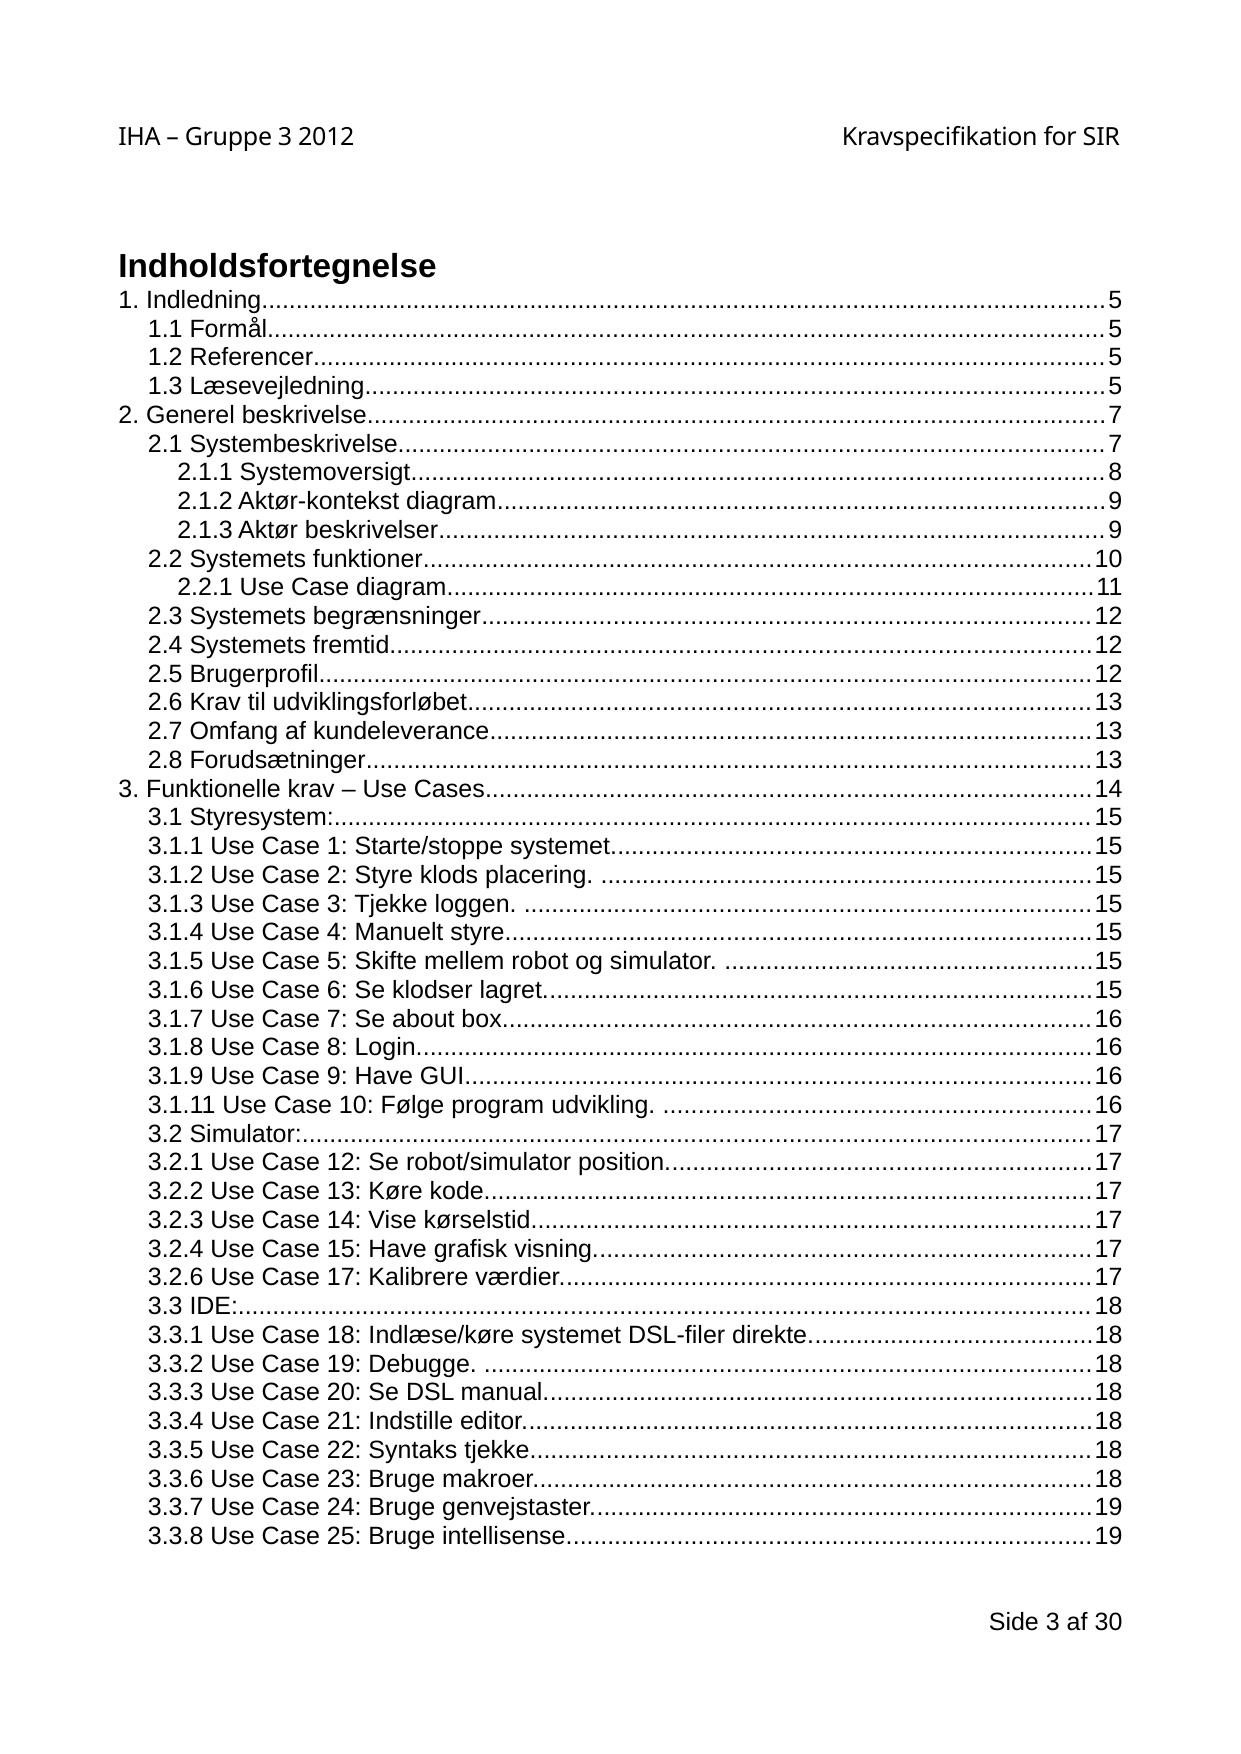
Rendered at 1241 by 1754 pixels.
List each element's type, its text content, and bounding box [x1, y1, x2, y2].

text 3.1.2 Use Case 2: Styre klods placering. 15 [148, 860, 1122, 888]
text 1.3 Læsevejledning 5 [148, 371, 1122, 400]
text 3.3 IDE: 18 [148, 1291, 1122, 1320]
text 3.1.11 Use Case 10: Følge program udvikling. 16 [148, 1090, 1122, 1118]
text 3.1 Styresystem: 15 [148, 802, 1122, 831]
subtitle Indholdsfortegnelse [118, 246, 1122, 285]
text 2.6 Krav til udviklingsforløbet 13 [148, 687, 1122, 716]
text 1. Indledning 5 [118, 285, 1122, 313]
text 1.2 Referencer 5 [148, 342, 1122, 371]
text 3.1.7 Use Case 7: Se about box. 16 [148, 1003, 1122, 1032]
text 2. Generel beskrivelse 7 [118, 400, 1122, 428]
text 2.2 Systemets funktioner 10 [148, 543, 1122, 572]
text 3.3.3 Use Case 20: Se DSL manual. 18 [148, 1377, 1122, 1406]
text 2.4 Systemets fremtid 12 [148, 630, 1122, 658]
text 3.3.6 Use Case 23: Bruge makroer. 18 [148, 1463, 1122, 1492]
text 2.1.3 Aktør beskrivelser 9 [177, 515, 1122, 543]
text 3.2.2 Use Case 13: Køre kode. 17 [148, 1176, 1122, 1205]
text 2.2.1 Use Case diagram 11 [177, 572, 1122, 601]
text 2.3 Systemets begrænsninger 12 [148, 601, 1122, 630]
text 3.1.1 Use Case 1: Starte/stoppe systemet. 15 [148, 831, 1122, 860]
text 3.2 Simulator: 17 [148, 1118, 1122, 1147]
text 3.3.5 Use Case 22: Syntaks tjekke. 18 [148, 1435, 1122, 1463]
text 2.7 Omfang af kundeleverance 13 [148, 716, 1122, 745]
text 2.1.2 Aktør-kontekst diagram 9 [177, 486, 1122, 515]
text 2.8 Forudsætninger 13 [148, 745, 1122, 773]
text 3.2.6 Use Case 17: Kalibrere værdier. 17 [148, 1262, 1122, 1291]
text 3.1.5 Use Case 5: Skifte mellem robot og simulator. 15 [148, 946, 1122, 975]
text 3.3.4 Use Case 21: Indstille editor. 18 [148, 1406, 1122, 1435]
text 3.3.8 Use Case 25: Bruge intellisense. 19 [148, 1521, 1122, 1550]
text 3. Funktionelle krav – Use Cases 14 [118, 773, 1122, 802]
text 3.2.3 Use Case 14: Vise kørselstid. 17 [148, 1205, 1122, 1233]
text 3.1.6 Use Case 6: Se klodser lagret. 15 [148, 975, 1122, 1003]
text 3.1.4 Use Case 4: Manuelt styre. 15 [148, 917, 1122, 946]
text 2.1.1 Systemoversigt 8 [177, 457, 1122, 486]
text 3.1.8 Use Case 8: Login. 16 [148, 1032, 1122, 1061]
text 2.5 Brugerprofil 12 [148, 658, 1122, 687]
text 3.3.7 Use Case 24: Bruge genvejstaster. 19 [148, 1492, 1122, 1521]
text 3.2.4 Use Case 15: Have grafisk visning. 17 [148, 1233, 1122, 1262]
text 3.2.1 Use Case 12: Se robot/simulator position. 17 [148, 1147, 1122, 1176]
text 3.3.1 Use Case 18: Indlæse/køre systemet DSL-filer direkte. 18 [148, 1320, 1122, 1348]
text 2.1 Systembeskrivelse 7 [148, 428, 1122, 457]
text 3.1.3 Use Case 3: Tjekke loggen. 15 [148, 888, 1122, 917]
text 1.1 Formål 5 [148, 313, 1122, 342]
text 3.3.2 Use Case 19: Debugge. 18 [148, 1348, 1122, 1377]
text 3.1.9 Use Case 9: Have GUI. 16 [148, 1061, 1122, 1090]
